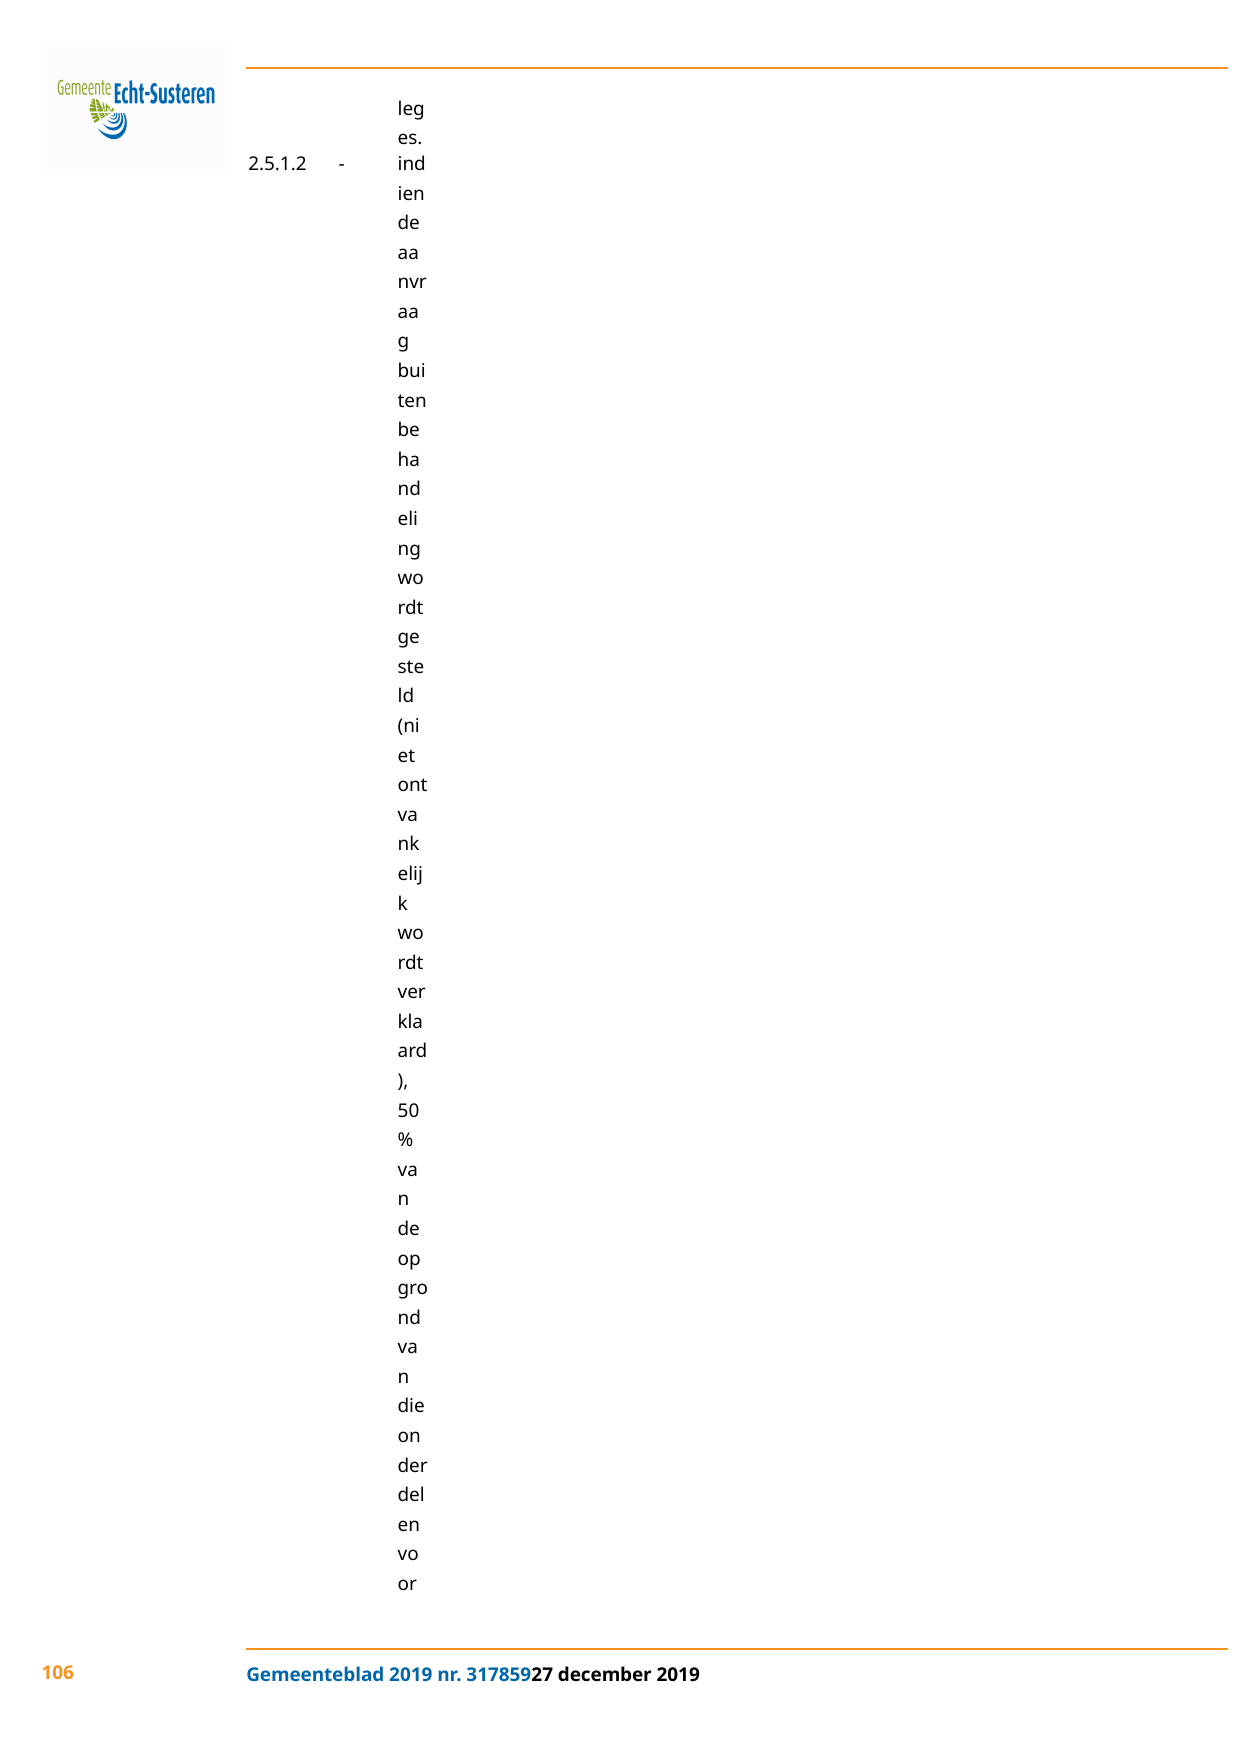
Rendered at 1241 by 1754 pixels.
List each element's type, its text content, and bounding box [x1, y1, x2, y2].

table_cell leges. [338, 95, 429, 150]
table_cell [429, 150, 519, 1596]
table_cell 2.5.1.2 [248, 150, 338, 1596]
table_cell [519, 150, 700, 1596]
table_cell [248, 95, 338, 150]
picture [41, 47, 231, 172]
table_cell indien de aanvraag buiten behandeling wordt gesteld (niet ontvankelijk wordt verklaard), 50% van de op grond van die onderdelen voor [338, 150, 429, 1596]
table_cell [519, 95, 700, 150]
table_cell [429, 95, 519, 150]
